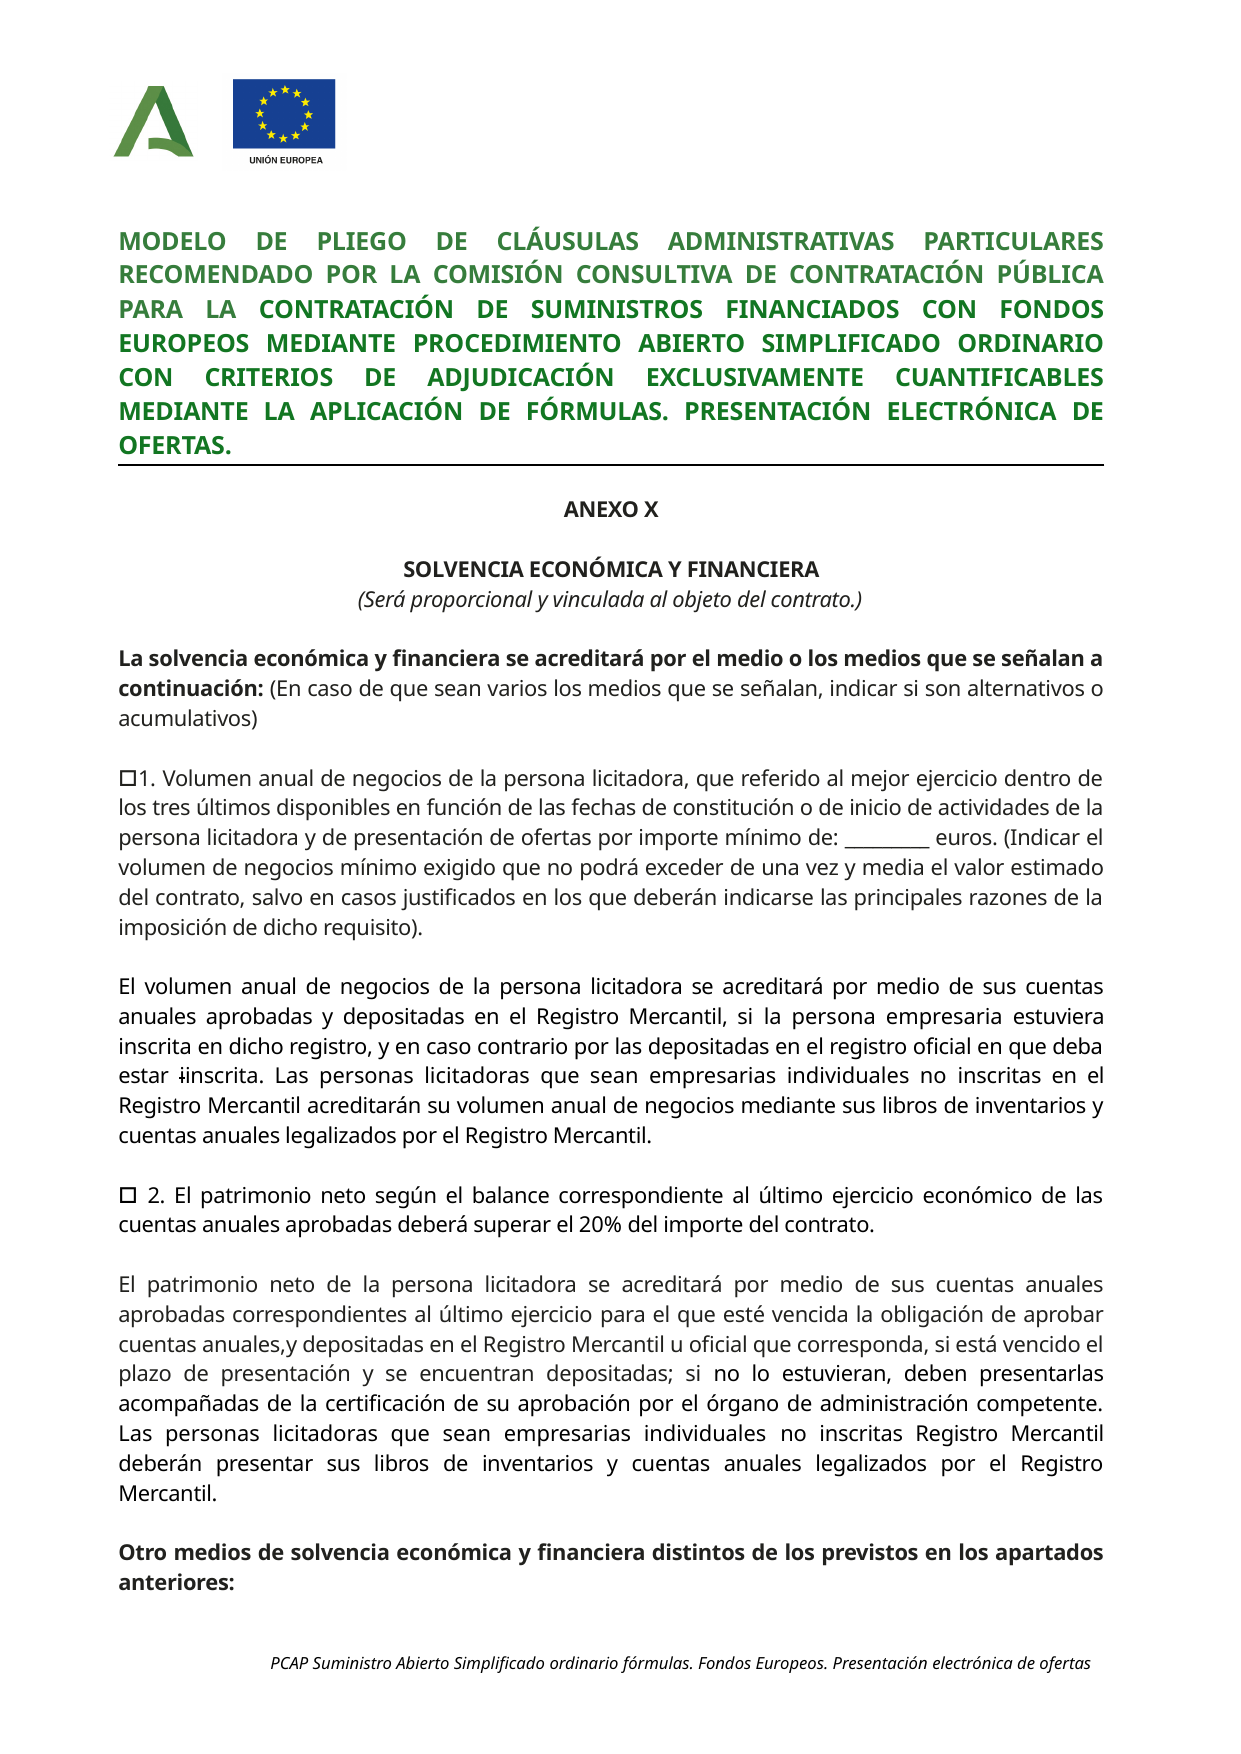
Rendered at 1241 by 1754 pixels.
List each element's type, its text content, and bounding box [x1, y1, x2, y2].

text Otro medios de solvencia económica y financiera distintos de los previstos en los apartados anteriores: [118, 1537, 1104, 1597]
text o1. Volumen anual de negocios de la persona licitadora, que referido al mejor ejercicio dentro de los tres últimos disponibles en función de las fechas de constitución o de inicio de actividades de la persona licitadora y de presentación de ofertas por importe mínimo de: _________ euros. (Indicar el volumen de negocios mínimo exigido que no podrá exceder de una vez y media el valor estimado del contrato, salvo en casos justificados en los que deberán indicarse las principales razones de la imposición de dicho requisito). [118, 763, 1104, 941]
text ANEXO X [118, 494, 1104, 524]
text o 2. El patrimonio neto según el balance correspondiente al último ejercicio económico de las cuentas anuales aprobadas deberá superar el 20% del importe del contrato. [118, 1180, 1104, 1239]
picture [221, 73, 347, 171]
text SOLVENCIA ECONÓMICA Y FINANCIERA [118, 554, 1104, 584]
text El volumen anual de negocios de la persona licitadora se acreditará por medio de sus cuentas anuales aprobadas y depositadas en el Registro Mercantil, si la persona empresaria estuviera inscrita en dicho registro, y en caso contrario por las depositadas en el registro oficial en que deba estar iinscrita. Las personas licitadoras que sean empresarias individuales no inscritas en el Registro Mercantil acreditarán su volumen anual de negocios mediante sus libros de inventarios y cuentas anuales legalizados por el Registro Mercantil. [118, 971, 1104, 1150]
text La solvencia económica y financiera se acreditará por el medio o los medios que se señalan a continuación: (En caso de que sean varios los medios que se señalan, indicar si son alternativos o acumulativos) [118, 643, 1104, 733]
picture [109, 81, 198, 161]
list MODELO DE PLIEGO DE CLÁUSULAS ADMINISTRATIVAS PARTICULARES RECOMENDADO POR LA COMISIÓN CONSULTIVA DE CONTRATACIÓN PÚBLICA PARA LA CONTRATACIÓN DE SUMINISTROS FINANCIADOS CON FONDOS EUROPEOS MEDIANTE PROCEDIMIENTO ABIERTO SIMPLIFICADO ORDINARIO CON CRITERIOS DE ADJUDICACIÓN EXCLUSIVAMENTE CUANTIFICABLES MEDIANTE LA APLICACIÓN DE FÓRMULAS. PRESENTACIÓN ELECTRÓNICA DE OFERTAS. [118, 223, 1104, 464]
text El patrimonio neto de la persona licitadora se acreditará por medio de sus cuentas anuales aprobadas correspondientes al último ejercicio para el que esté vencida la obligación de aprobar cuentas anuales,y depositadas en el Registro Mercantil u oficial que corresponda, si está vencido el plazo de presentación y se encuentran depositadas; si no lo estuvieran, deben presentarlas acompañadas de la certificación de su aprobación por el órgano de administración competente. Las personas licitadoras que sean empresarias individuales no inscritas Registro Mercantil deberán presentar sus libros de inventarios y cuentas anuales legalizados por el Registro Mercantil. [118, 1269, 1104, 1507]
text (Será proporcional y vinculada al objeto del contrato.) [118, 584, 1104, 614]
